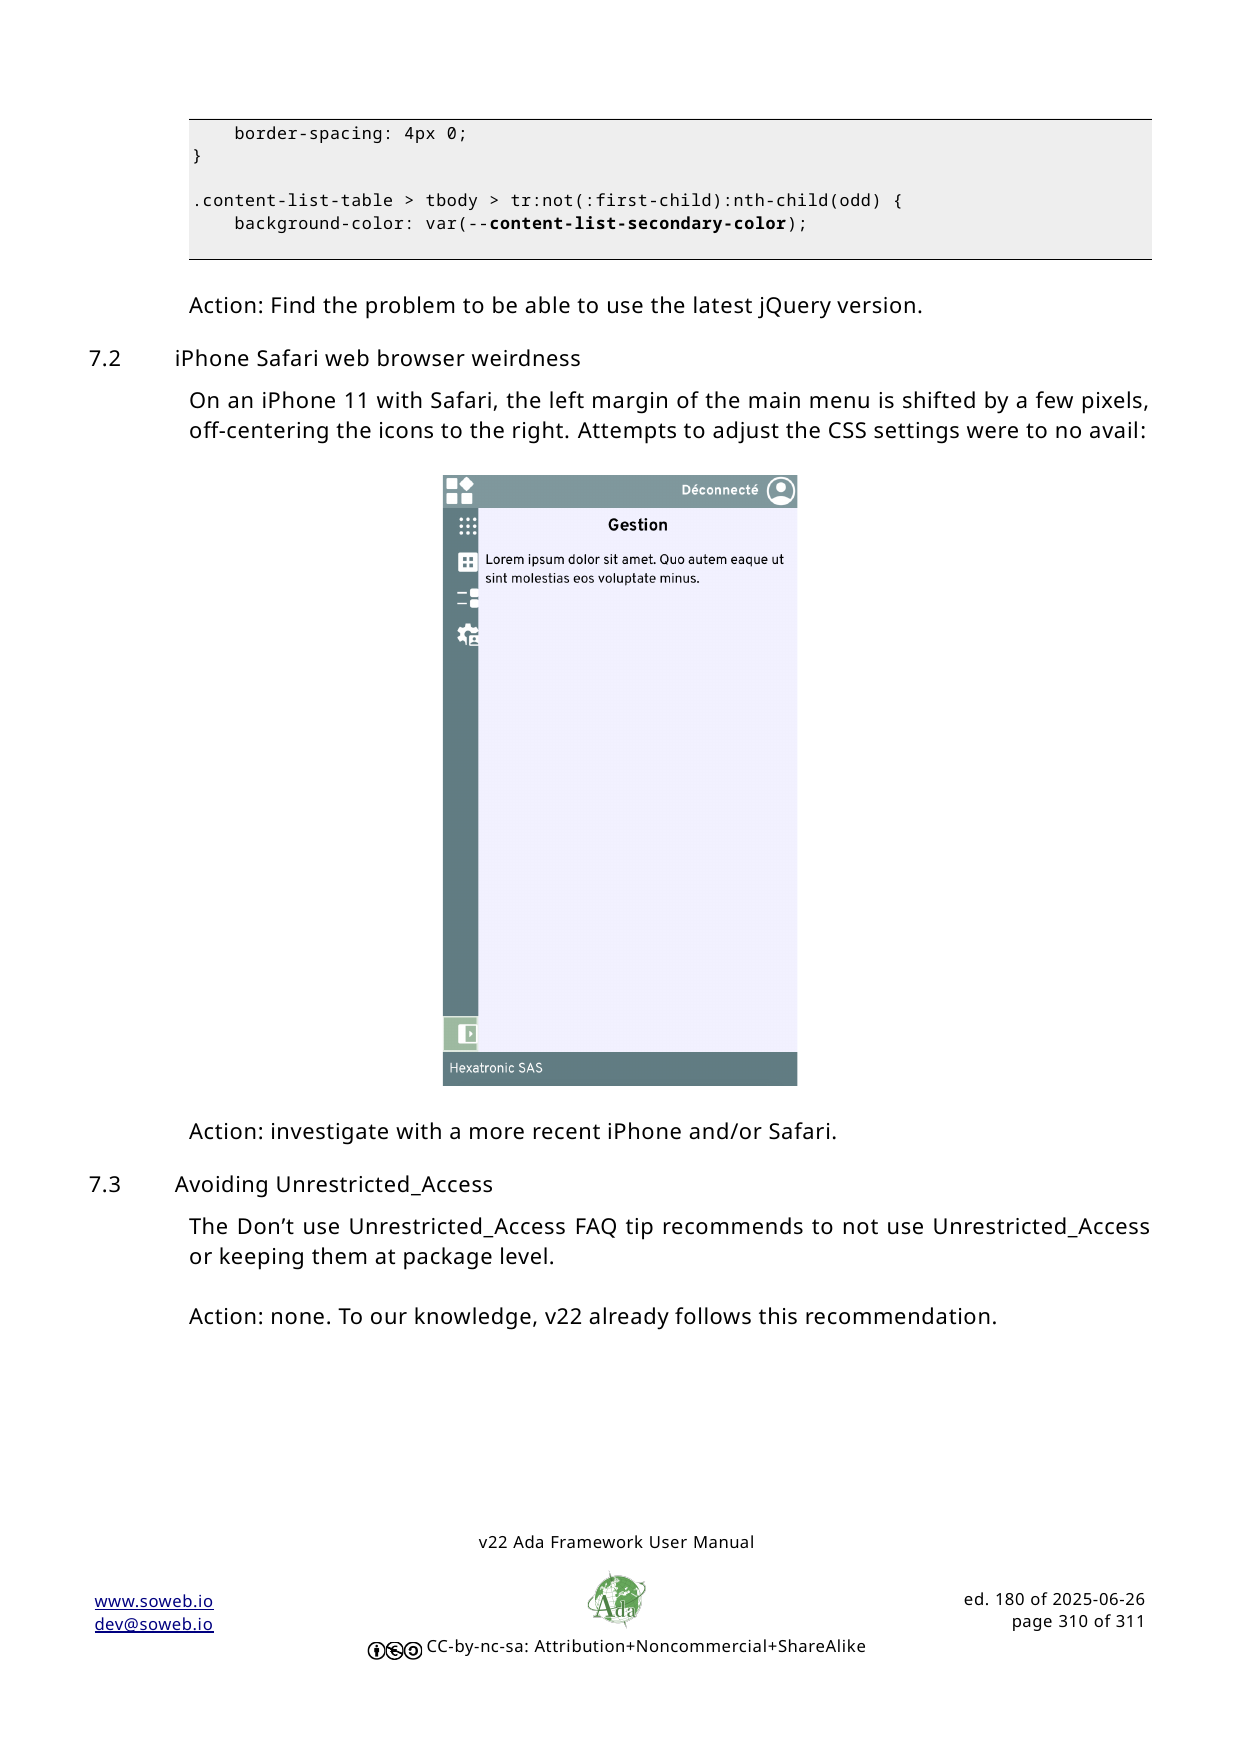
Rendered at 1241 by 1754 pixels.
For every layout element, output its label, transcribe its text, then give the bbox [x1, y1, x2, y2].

list } [189, 141, 1152, 163]
text Action: none. To our knowledge, v22 already follows this recommendation. [189, 1301, 1152, 1331]
list background-color: var(--content-list-secondary-color); [189, 208, 1152, 259]
text Action: Find the problem to be able to use the latest jQuery version. [189, 289, 1152, 319]
text Action: investigate with a more recent iPhone and/or Safari. [189, 1116, 1152, 1146]
list border-spacing: 4px 0; [189, 120, 1152, 141]
text On an iPhone 11 with Safari, the left margin of the main menu is shifted by a few pixels, off-centering the icons to the right. Attempts to adjust the CSS settings were to no avail: [189, 385, 1152, 445]
subtitle Avoiding Unrestricted_Access [88, 1169, 1152, 1199]
list .content-list-table > tbody > tr:not(:first-child):nth-child(odd) { [189, 186, 1152, 208]
picture [367, 1642, 423, 1660]
subtitle iPhone Safari web browser weirdness [88, 343, 1152, 373]
text The Don’t use Unrestricted_Access FAQ tip recommends to not use Unrestricted_Access or keeping them at package level. [189, 1211, 1152, 1271]
picture [442, 475, 798, 1086]
picture [587, 1570, 646, 1629]
